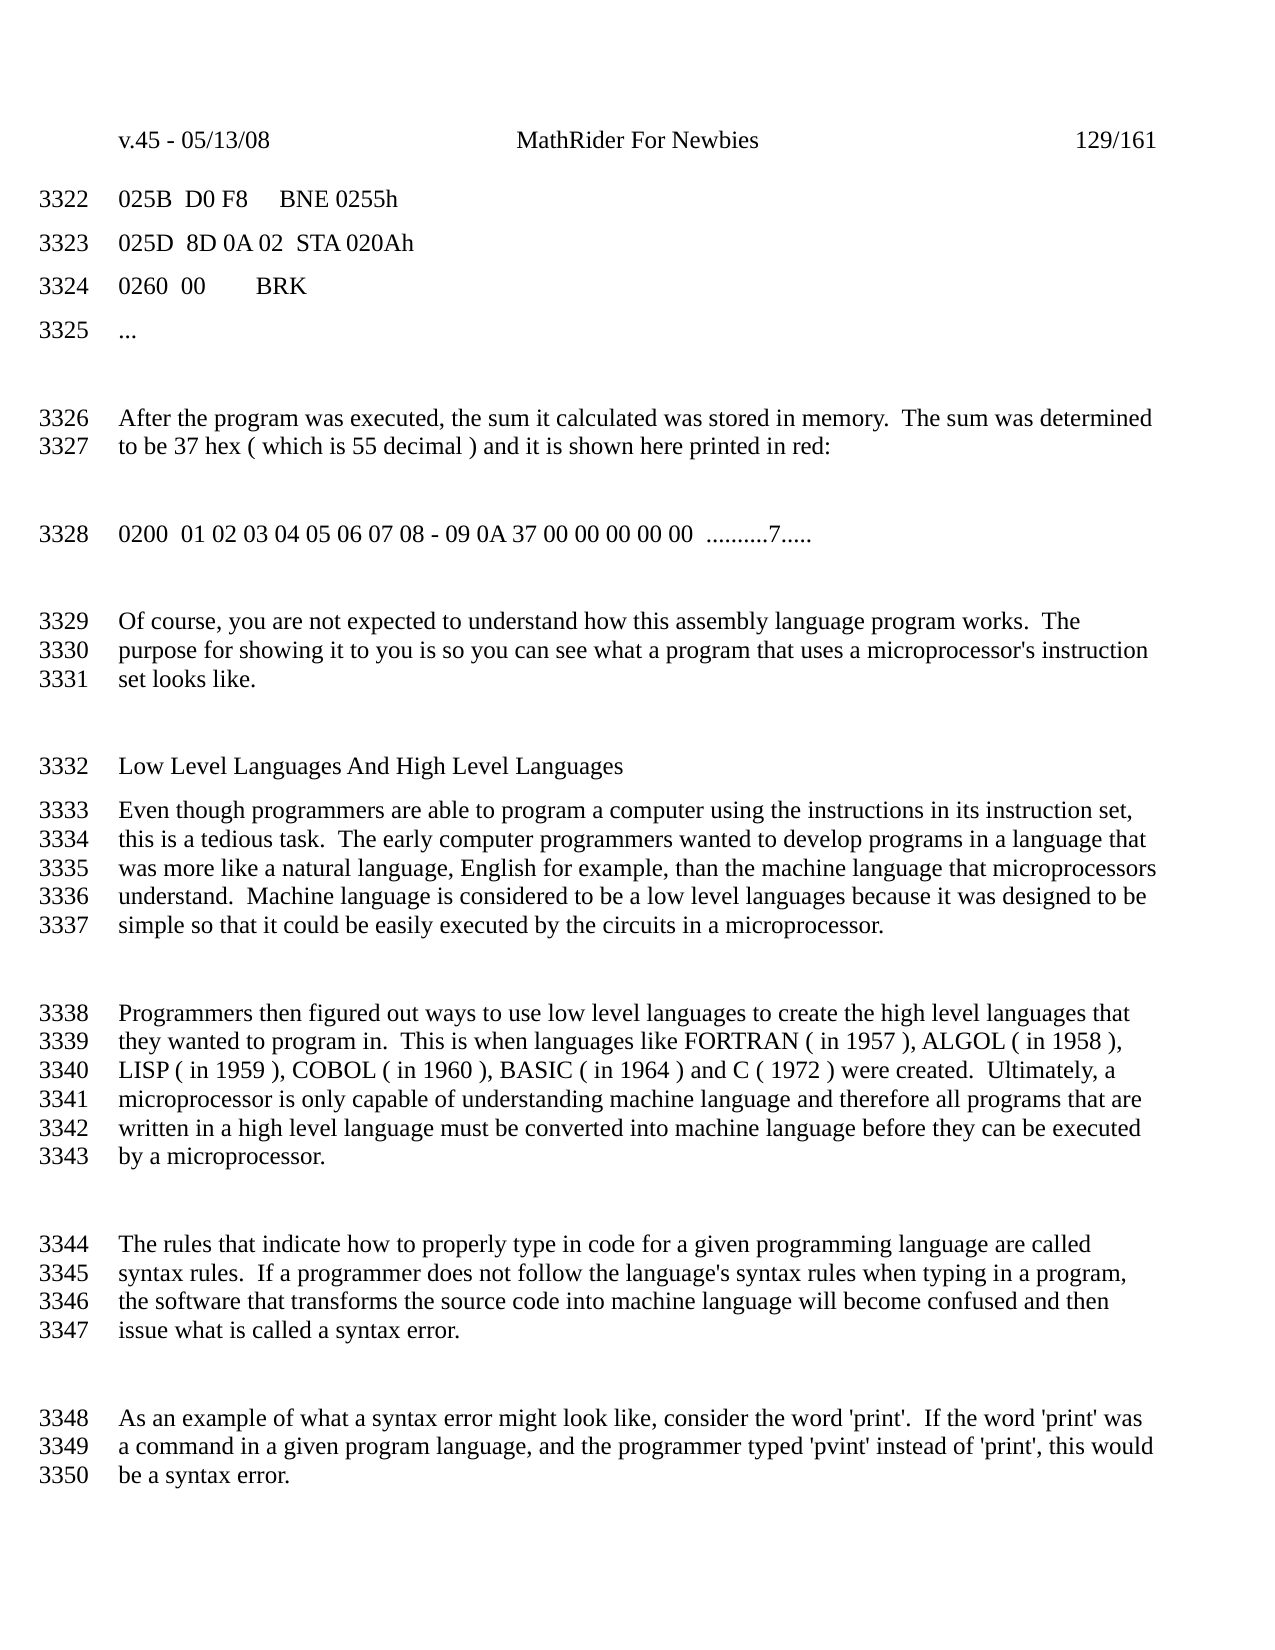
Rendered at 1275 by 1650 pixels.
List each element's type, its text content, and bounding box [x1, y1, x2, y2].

text Of course, you are not expected to understand how this assembly language program works. The purpose for showing it to you is so you can see what a program that uses a microprocessor's instruction set looks like. [118, 606, 1157, 693]
text 025B D0 F8 BNE 0255h [118, 184, 1157, 213]
text 0260 00 BRK [118, 271, 1157, 300]
text Low Level Languages And High Level Languages [118, 751, 1157, 780]
text 0200 01 02 03 04 05 06 07 08 - 09 0A 37 00 00 00 00 00 ..........7..... [118, 519, 1157, 548]
text After the program was executed, the sum it calculated was stored in memory. The sum was determined to be 37 hex ( which is 55 decimal ) and it is shown here printed in red: [118, 403, 1157, 460]
text Programmers then figured out ways to use low level languages to create the high level languages that they wanted to program in. This is when languages like FORTRAN ( in 1957 ), ALGOL ( in 1958 ), LISP ( in 1959 ), COBOL ( in 1960 ), BASIC ( in 1964 ) and C ( 1972 ) were created. Ultimately, a microprocessor is only capable of understanding machine language and therefore all programs that are written in a high level language must be converted into machine language before they can be executed by a microprocessor. [118, 998, 1157, 1170]
text ... [118, 315, 1157, 344]
text The rules that indicate how to properly type in code for a given programming language are called syntax rules. If a programmer does not follow the language's syntax rules when typing in a program, the software that transforms the source code into machine language will become confused and then issue what is called a syntax error. [118, 1229, 1157, 1344]
text Even though programmers are able to program a computer using the instructions in its instruction set, this is a tedious task. The early computer programmers wanted to develop programs in a language that was more like a natural language, English for example, than the machine language that microprocessors understand. Machine language is considered to be a low level languages because it was designed to be simple so that it could be easily executed by the circuits in a microprocessor. [118, 795, 1157, 939]
text 025D 8D 0A 02 STA 020Ah [118, 228, 1157, 256]
text As an example of what a syntax error might look like, consider the word 'print'. If the word 'print' was a command in a given program language, and the programmer typed 'pvint' instead of 'print', this would be a syntax error. [118, 1403, 1157, 1489]
